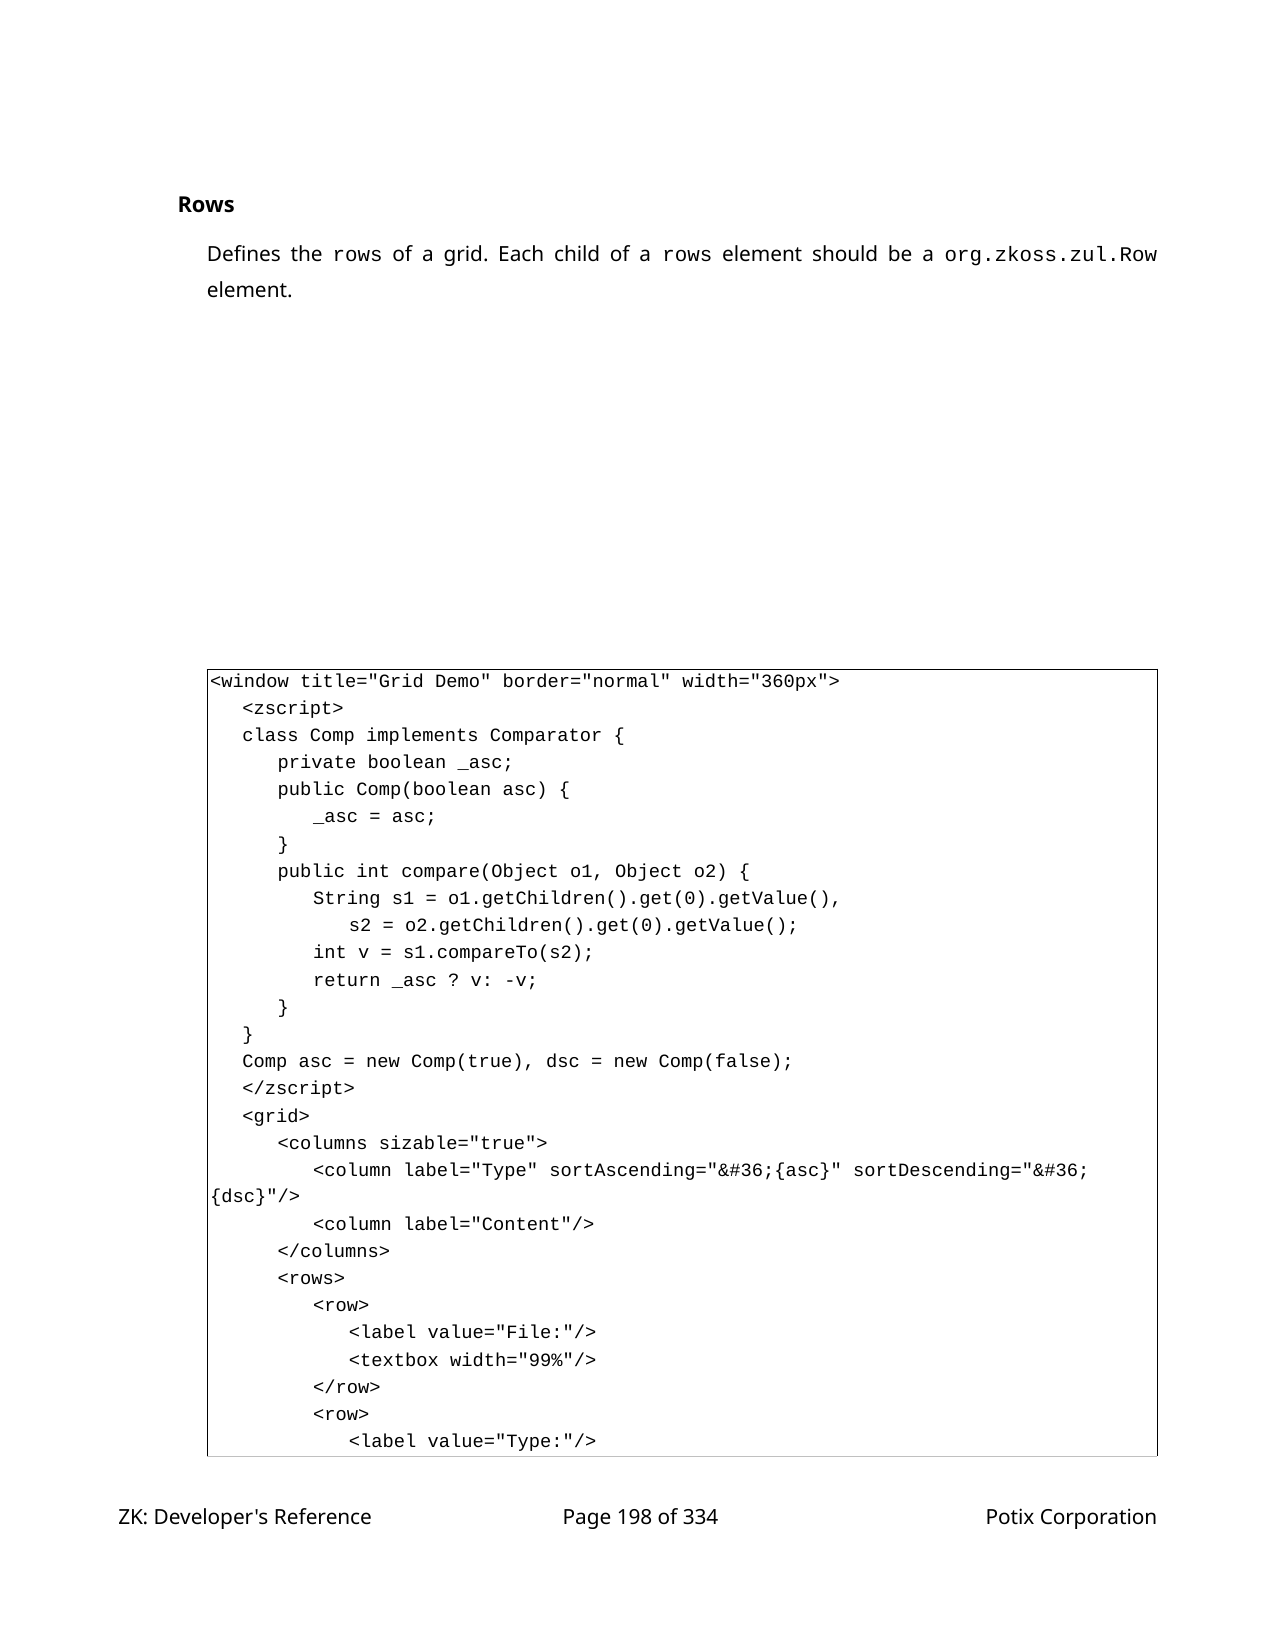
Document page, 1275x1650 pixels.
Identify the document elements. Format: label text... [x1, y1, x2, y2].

text class Comp implements Comparator { [208, 723, 1157, 747]
text </zscript> [208, 1076, 1157, 1101]
text <label value="File:"/> [208, 1320, 1157, 1344]
text String s1 = o1.getChildren().get(0).getValue(), [208, 886, 1157, 910]
text s2 = o2.getChildren().get(0).getValue(); [208, 913, 1157, 937]
subtitle Rows [177, 189, 1157, 219]
text Defines the rows of a grid. Each child of a rows element should be a org.zkoss.zul.Row element. [207, 239, 1157, 303]
text } [208, 1022, 1157, 1046]
text <row> [208, 1402, 1157, 1426]
text </row> [208, 1375, 1157, 1399]
text } [208, 832, 1157, 856]
text <columns sizable="true"> [208, 1131, 1157, 1155]
text public Comp(boolean asc) { [208, 777, 1157, 801]
text <window title="Grid Demo" border="normal" width="360px"> [208, 670, 1157, 693]
text } [208, 995, 1157, 1019]
text <row> [208, 1293, 1157, 1317]
text Comp asc = new Comp(true), dsc = new Comp(false); [208, 1049, 1157, 1073]
text public int compare(Object o1, Object o2) { [208, 859, 1157, 883]
text <column label="Type" sortAscending="&#36;{asc}" sortDescending="&#36;{dsc}"/> [208, 1158, 1157, 1209]
text <grid> [208, 1103, 1157, 1128]
text return _asc ? v: -v; [208, 967, 1157, 992]
text <zscript> [208, 696, 1157, 720]
text <rows> [208, 1266, 1157, 1290]
text <column label="Content"/> [208, 1212, 1157, 1236]
text <textbox width="99%"/> [208, 1347, 1157, 1372]
text </columns> [208, 1239, 1157, 1263]
text _asc = asc; [208, 804, 1157, 829]
text private boolean _asc; [208, 750, 1157, 774]
text int v = s1.compareTo(s2); [208, 940, 1157, 964]
text <label value="Type:"/> [208, 1429, 1157, 1456]
